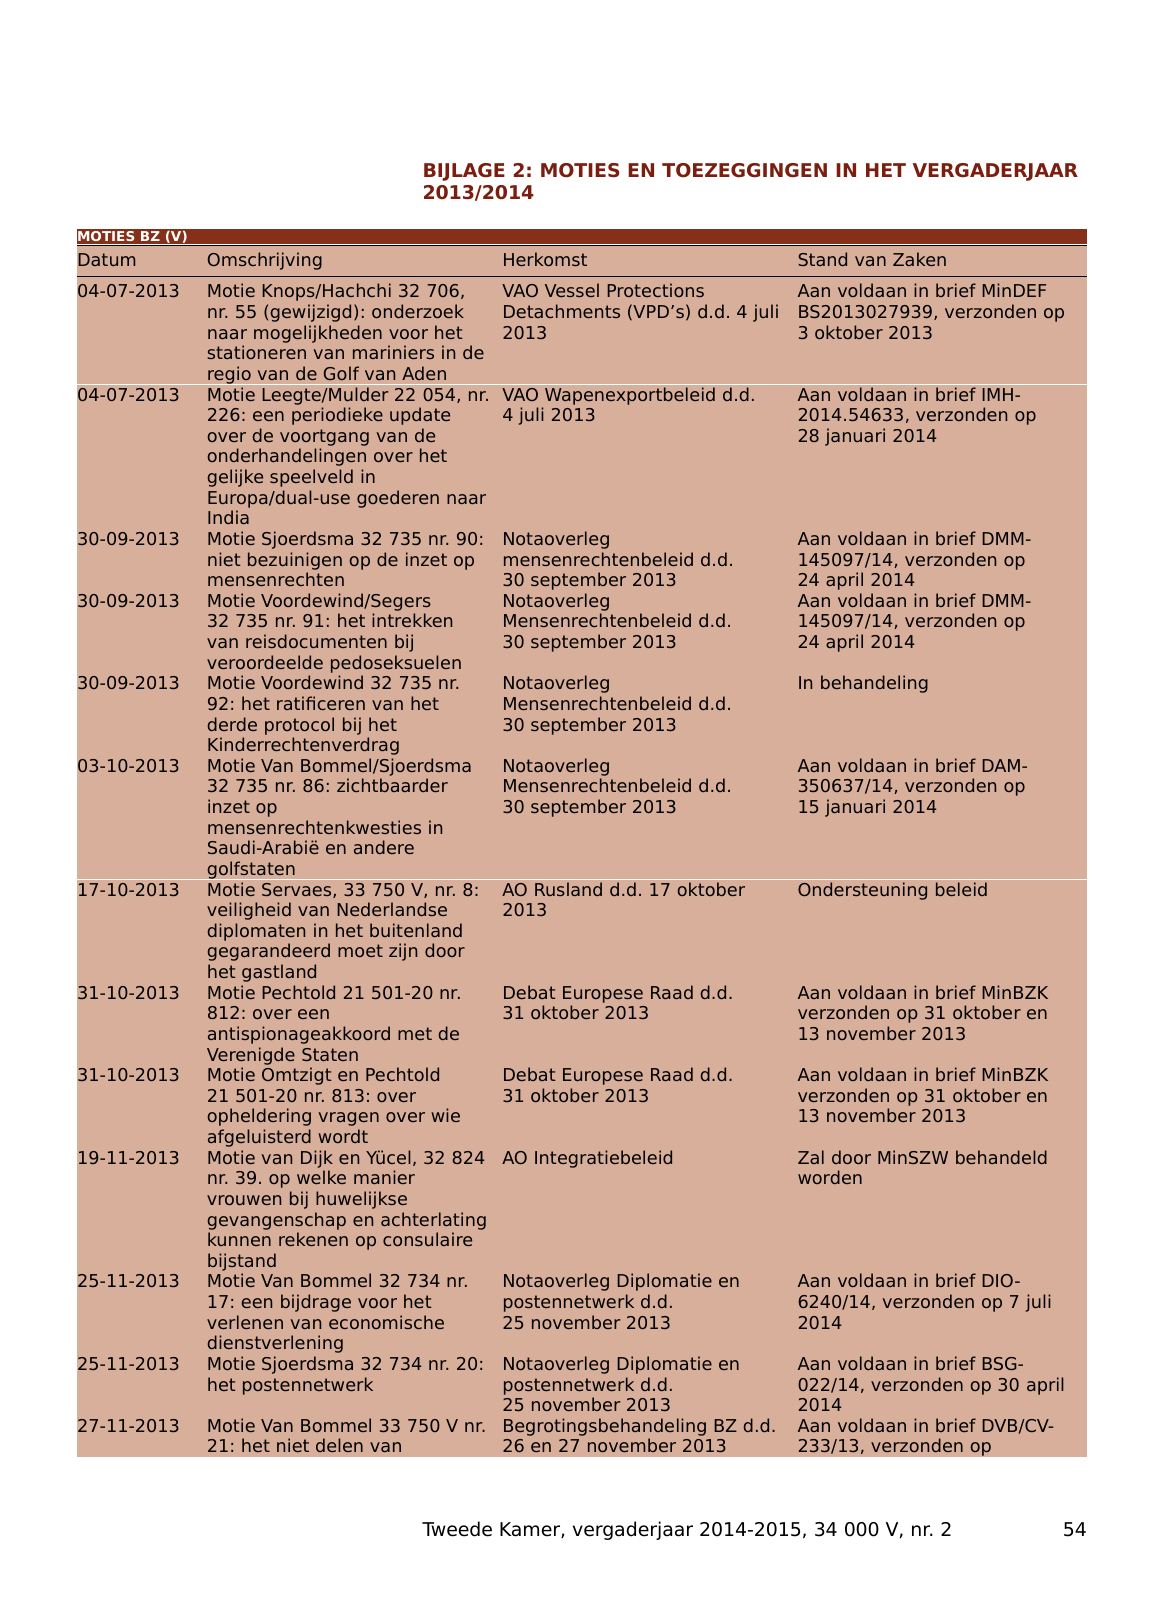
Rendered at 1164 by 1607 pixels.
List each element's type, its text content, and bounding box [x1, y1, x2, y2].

table_cell Notaoverleg Diplomatie en postennetwerk d.d. 25 november 2013 [496, 1354, 791, 1416]
subtitle BIJLAGE 2: MOTIES EN TOEZEGGINGEN IN HET VERGADERJAAR 2013/2014 [422, 160, 1087, 204]
table_cell Debat Europese Raad d.d. 31 oktober 2013 [496, 983, 791, 1065]
table_cell 30-09-2013 [77, 591, 201, 673]
table_cell 25-11-2013 [77, 1354, 201, 1416]
table_cell Notaoverleg Diplomatie en postennetwerk d.d. 25 november 2013 [496, 1271, 791, 1354]
table_cell 04-07-2013 [77, 277, 201, 384]
table_cell 31-10-2013 [77, 1065, 201, 1148]
table_cell Motie Sjoerdsma 32 734 nr. 20: het postennetwerk [201, 1354, 496, 1416]
table_cell Aan voldaan in brief DVB/CV-233/13, verzonden op [791, 1416, 1087, 1457]
table_cell Motie Sjoerdsma 32 735 nr. 90: niet bezuinigen op de inzet op mensenrechten [201, 529, 496, 591]
table_cell Datum [77, 246, 201, 276]
table_cell Aan voldaan in brief MinDEF BS2013027939, verzonden op 3 oktober 2013 [791, 277, 1087, 384]
table_cell Aan voldaan in brief BSG-022/14, verzonden op 30 april 2014 [791, 1354, 1087, 1416]
table_cell Aan voldaan in brief DAM-350637/14, verzonden op 15 januari 2014 [791, 756, 1087, 879]
table_cell 04-07-2013 [77, 385, 201, 529]
table_header MOTIES BZ (V) [77, 229, 1087, 244]
table_cell Motie Omtzigt en Pechtold 21 501-20 nr. 813: over opheldering vragen over wie afgeluisterd wordt [201, 1065, 496, 1148]
table_cell Notaoverleg Mensenrechtenbeleid d.d. 30 september 2013 [496, 756, 791, 879]
table_cell Notaoverleg Mensenrechtenbeleid d.d. 30 september 2013 [496, 673, 791, 756]
table_cell Motie Servaes, 33 750 V, nr. 8: veiligheid van Nederlandse diplomaten in het buitenland gegarandeerd moet zijn door het gastland [201, 880, 496, 983]
table_cell 27-11-2013 [77, 1416, 201, 1457]
table_cell Aan voldaan in brief MinBZK verzonden op 31 oktober en 13 november 2013 [791, 1065, 1087, 1148]
table_cell 25-11-2013 [77, 1271, 201, 1354]
table_cell Debat Europese Raad d.d. 31 oktober 2013 [496, 1065, 791, 1148]
table_cell Omschrijving [201, 246, 496, 276]
table_cell Aan voldaan in brief DMM-145097/14, verzonden op 24 april 2014 [791, 529, 1087, 591]
table_cell VAO Wapenexportbeleid d.d. 4 juli 2013 [496, 385, 791, 529]
table_cell Stand van Zaken [791, 246, 1087, 276]
table_cell VAO Vessel Protections Detachments (VPD’s) d.d. 4 juli 2013 [496, 277, 791, 384]
table_cell Motie Knops/Hachchi 32 706, nr. 55 (gewijzigd): onderzoek naar mogelijkheden voor het stationeren van mariniers in de regio van de Golf van Aden [201, 277, 496, 384]
table_cell AO Integratiebeleid [496, 1148, 791, 1271]
table_cell Motie Van Bommel/Sjoerdsma 32 735 nr. 86: zichtbaarder inzet op mensenrechtenkwesties in Saudi-Arabië en andere golfstaten [201, 756, 496, 879]
table_cell Begrotingsbehandeling BZ d.d. 26 en 27 november 2013 [496, 1416, 791, 1457]
table_cell Motie Leegte/Mulder 22 054, nr. 226: een periodieke update over de voortgang van de onderhandelingen over het gelijke speelveld in Europa/dual-use goederen naar India [201, 385, 496, 529]
table_cell 19-11-2013 [77, 1148, 201, 1271]
table_cell Notaoverleg mensenrechtenbeleid d.d. 30 september 2013 [496, 529, 791, 591]
table_cell Aan voldaan in brief MinBZK verzonden op 31 oktober en 13 november 2013 [791, 983, 1087, 1065]
table_cell Motie Pechtold 21 501-20 nr. 812: over een antispionageakkoord met de Verenigde Staten [201, 983, 496, 1065]
table_cell Herkomst [496, 246, 791, 276]
table_cell AO Rusland d.d. 17 oktober 2013 [496, 880, 791, 983]
table_cell Aan voldaan in brief IMH-2014.54633, verzonden op 28 januari 2014 [791, 385, 1087, 529]
table_cell Notaoverleg Mensenrechtenbeleid d.d. 30 september 2013 [496, 591, 791, 673]
table_cell 30-09-2013 [77, 673, 201, 756]
table_cell 17-10-2013 [77, 880, 201, 983]
table_cell Aan voldaan in brief DMM-145097/14, verzonden op 24 april 2014 [791, 591, 1087, 673]
table_cell Aan voldaan in brief DIO-6240/14, verzonden op 7 juli 2014 [791, 1271, 1087, 1354]
table_cell Motie Van Bommel 32 734 nr. 17: een bijdrage voor het verlenen van economische dienstverlening [201, 1271, 496, 1354]
table_cell Ondersteuning beleid [791, 880, 1087, 983]
table_cell In behandeling [791, 673, 1087, 756]
table_cell Motie van Dijk en Yücel, 32 824 nr. 39. op welke manier vrouwen bij huwelijkse gevangenschap en achterlating kunnen rekenen op consulaire bijstand [201, 1148, 496, 1271]
table_cell Motie Voordewind/Segers 32 735 nr. 91: het intrekken van reisdocumenten bij veroordeelde pedoseksuelen [201, 591, 496, 673]
table_cell 03-10-2013 [77, 756, 201, 879]
table_cell Motie Voordewind 32 735 nr. 92: het ratificeren van het derde protocol bij het Kinderrechtenverdrag [201, 673, 496, 756]
table_cell Motie Van Bommel 33 750 V nr. 21: het niet delen van [201, 1416, 496, 1457]
table_cell Zal door MinSZW behandeld worden [791, 1148, 1087, 1271]
table_cell 31-10-2013 [77, 983, 201, 1065]
table_cell 30-09-2013 [77, 529, 201, 591]
